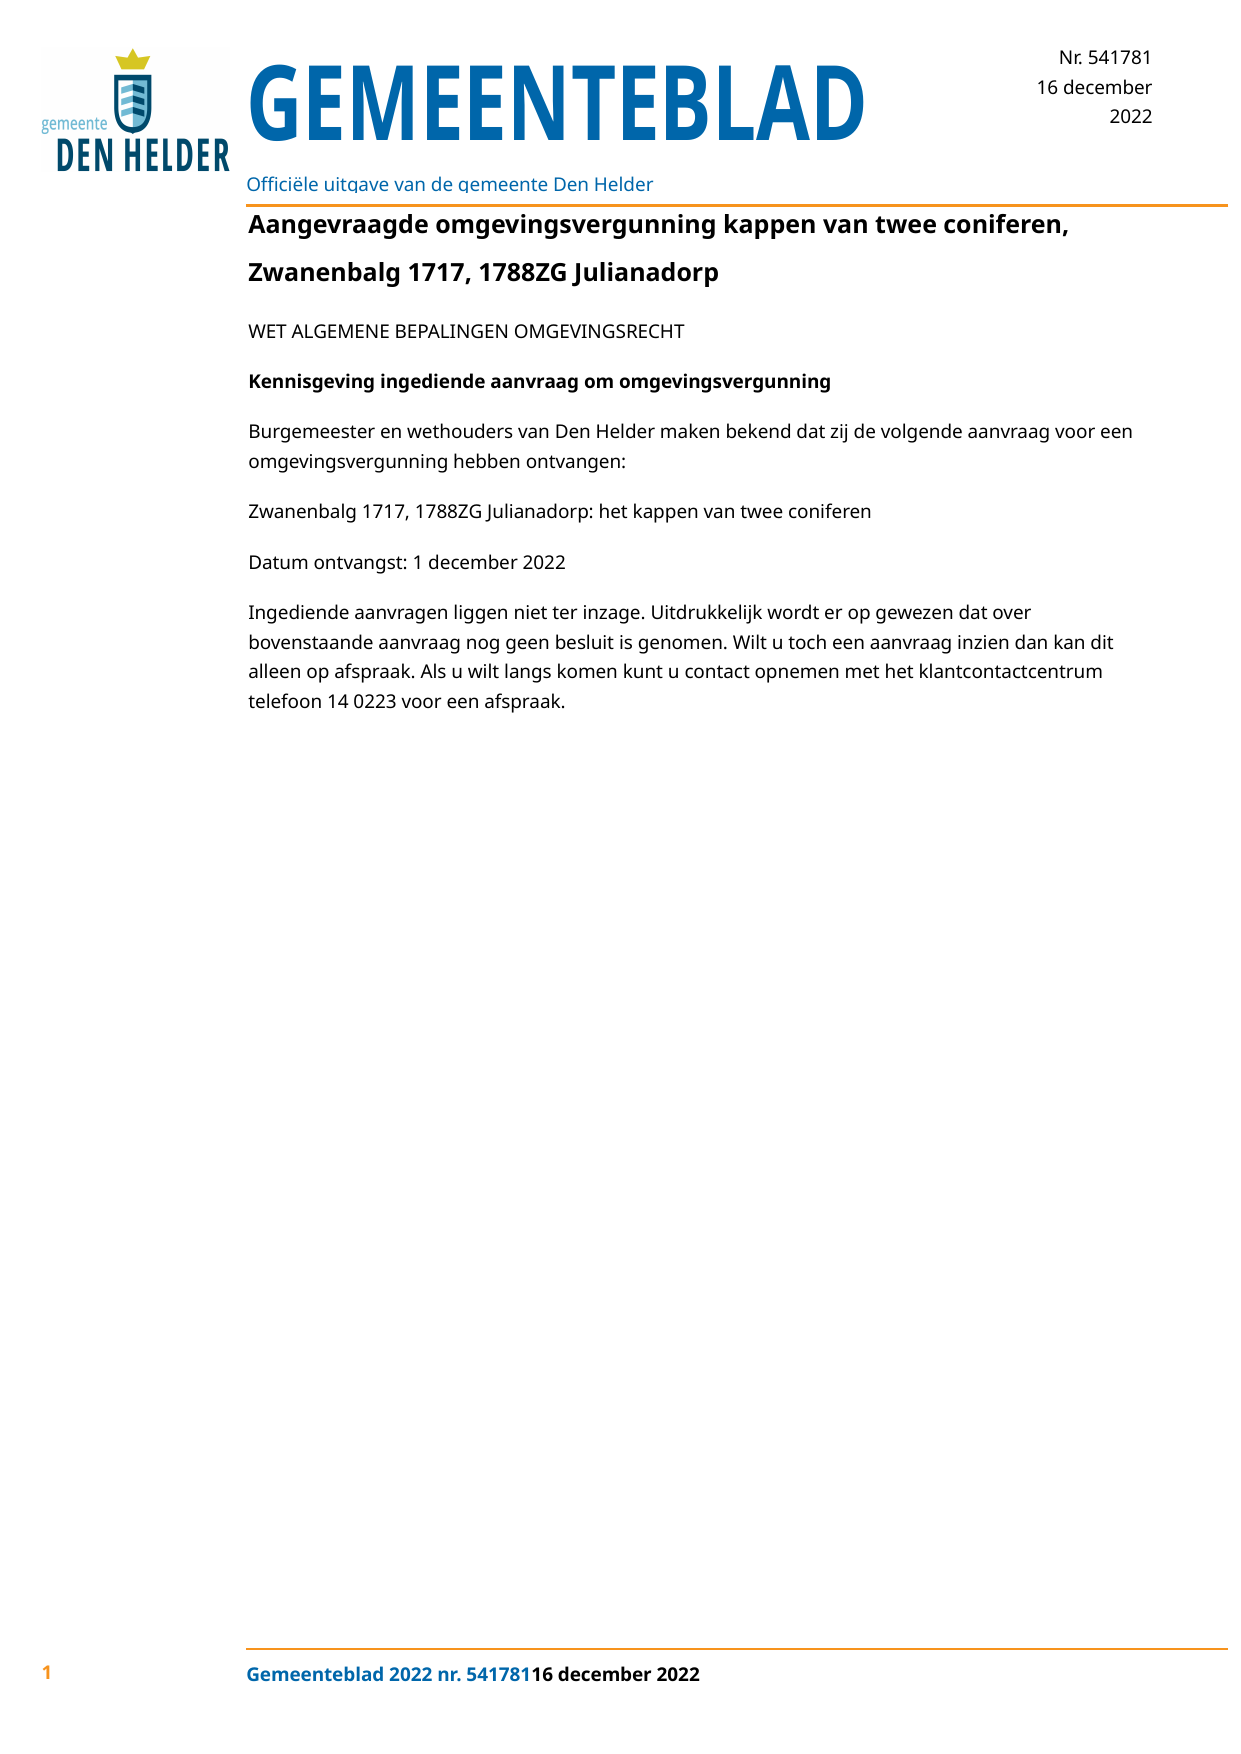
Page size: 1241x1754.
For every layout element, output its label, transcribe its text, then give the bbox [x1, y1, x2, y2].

picture [130, 157, 135, 172]
text Aangevraagde omgevingsvergunning kappen van twee coniferen, Zwanenbalg 1717, 1788ZG Julianadorp [248, 207, 1152, 288]
text Zwanenbalg 1717, 1788ZG Julianadorp: het kappen van twee coniferen [248, 499, 1152, 524]
text WET ALGEMENE BEPALINGEN OMGEVINGSRECHT [248, 318, 1152, 344]
text Burgemeester en wethouders van Den Helder maken bekend dat zij de volgende aanvraag voor een omgevingsvergunning hebben ontvangen: [248, 419, 1152, 474]
text Datum ontvangst: 1 december 2022 [248, 549, 1152, 575]
text Ingediende aanvragen liggen niet ter inzage. Uitdrukkelijk wordt er op gewezen dat over bovenstaande aanvraag nog geen besluit is genomen. Wilt u toch een aanvraag inzien dan kan dit alleen op afspraak. Als u wilt langs komen kunt u contact opnemen met het klantcontactcentrum telefoon 14 0223 voor een afspraak. [248, 599, 1152, 714]
picture [41, 47, 231, 172]
picture [100, 154, 106, 172]
picture [220, 160, 224, 172]
picture [182, 144, 187, 165]
picture [63, 144, 68, 165]
text Kennisgeving ingediende aanvraag om omgevingsvergunning [248, 368, 1152, 394]
